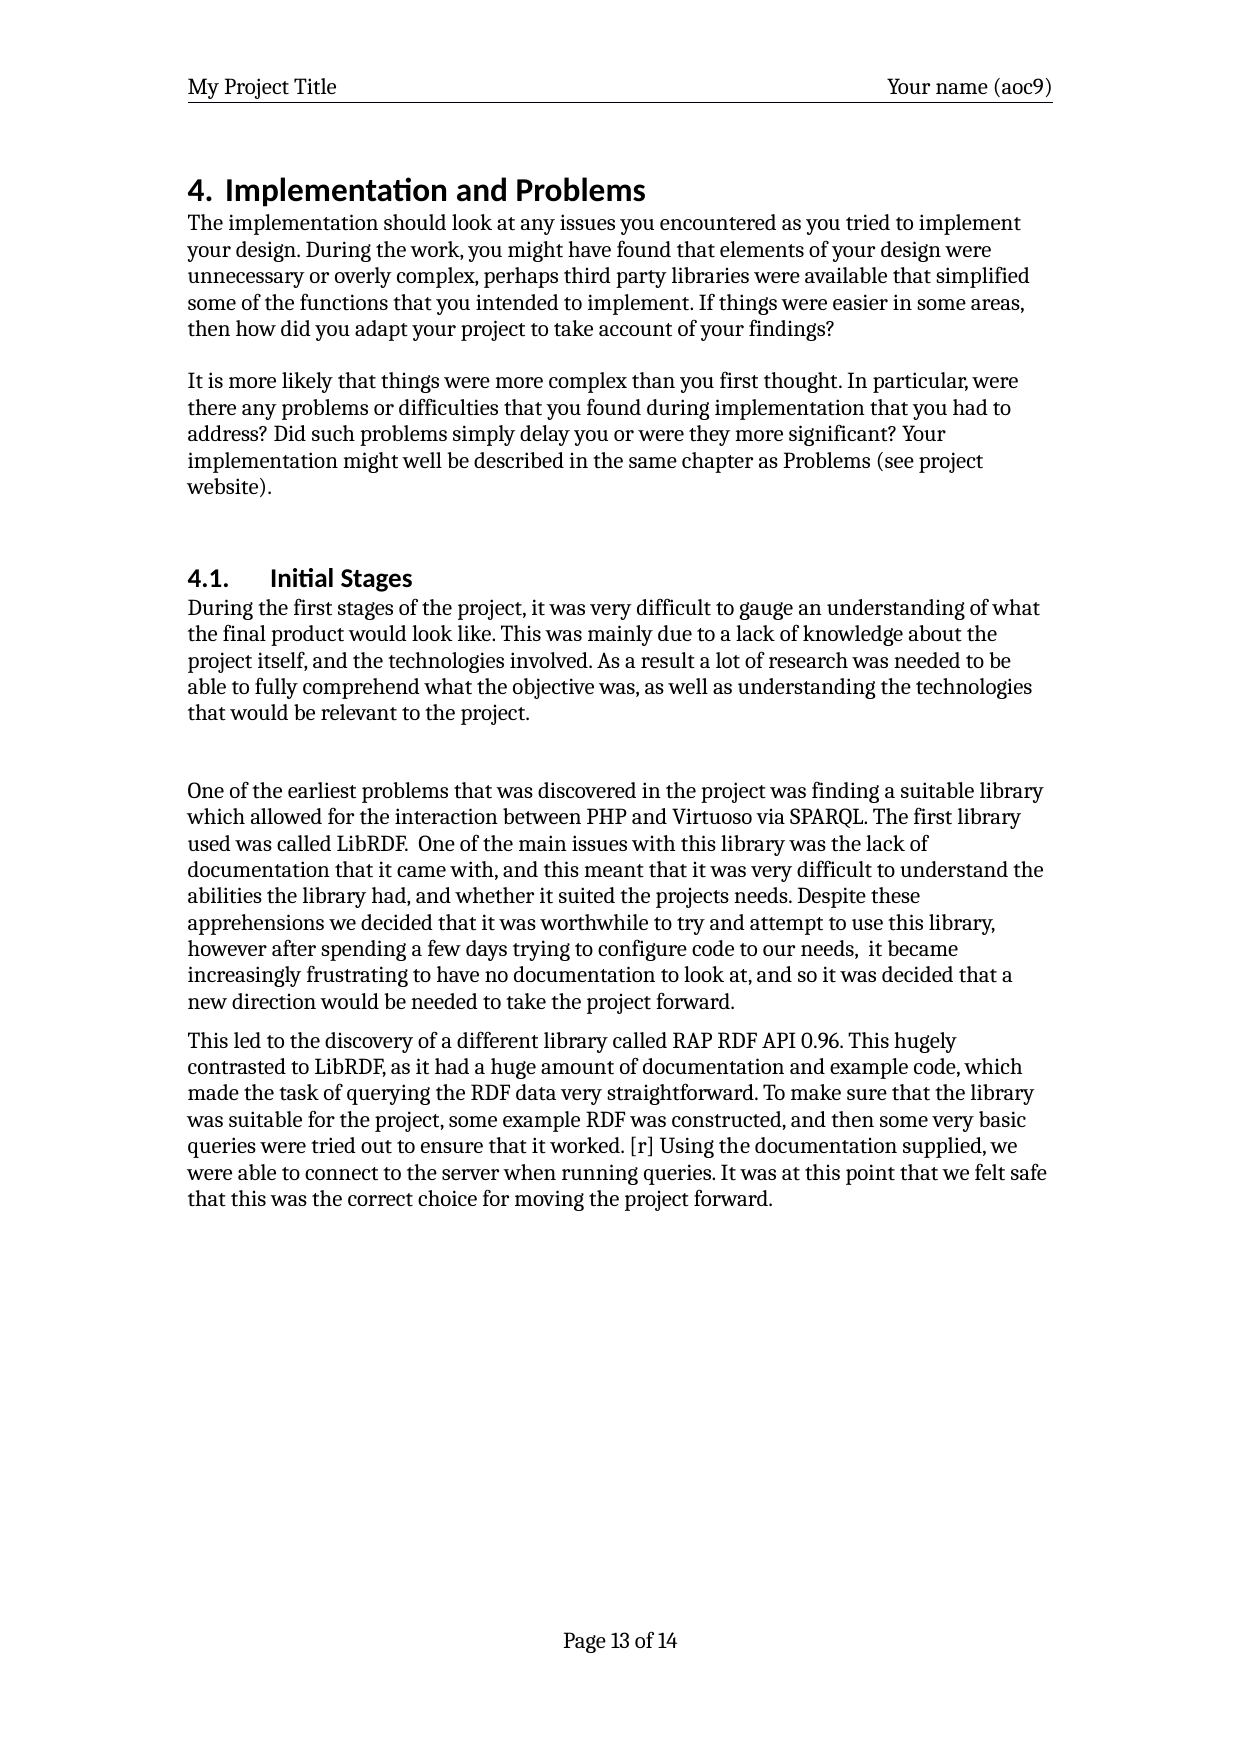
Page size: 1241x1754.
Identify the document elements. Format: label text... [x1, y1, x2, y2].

text During the first stages of the project, it was very difficult to gauge an understanding of what the final product would look like. This was mainly due to a lack of knowledge about the project itself, and the technologies involved. As a result a lot of research was needed to be able to fully comprehend what the objective was, as well as understanding the technologies that would be relevant to the project. [187, 595, 1053, 726]
text One of the earliest problems that was discovered in the project was finding a suitable library which allowed for the interaction between PHP and Virtuoso via SPARQL. The first library used was called LibRDF. One of the main issues with this library was the lack of documentation that it came with, and this meant that it was very difficult to understand the abilities the library had, and whether it suited the projects needs. Despite these apprehensions we decided that it was worthwhile to try and attempt to use this library, however after spending a few days trying to configure code to our needs, it became increasingly frustrating to have no documentation to look at, and so it was decided that a new direction would be needed to take the project forward. [187, 778, 1053, 1015]
text It is more likely that things were more complex than you first thought. In particular, were there any problems or difficulties that you found during implementation that you had to address? Did such problems simply delay you or were they more significant? Your implementation might well be described in the same chapter as Problems (see project website). [187, 368, 1053, 500]
subtitle Initial Stages [187, 562, 1053, 595]
text This led to the discovery of a different library called RAP RDF API 0.96. This hugely contrasted to LibRDF, as it had a huge amount of documentation and example code, which made the task of querying the RDF data very straightforward. To make sure that the library was suitable for the project, some example RDF was constructed, and then some very basic queries were tried out to ensure that it worked. [r] Using the documentation supplied, we were able to connect to the server when running queries. It was at this point that we felt safe that this was the correct choice for moving the project forward. [187, 1027, 1053, 1212]
text The implementation should look at any issues you encountered as you tried to implement your design. During the work, you might have found that elements of your design were unnecessary or overly complex, perhaps third party libraries were available that simplified some of the functions that you intended to implement. If things were easier in some areas, then how did you adapt your project to take account of your findings? [187, 210, 1053, 342]
subtitle Implementation and Problems [187, 169, 1053, 210]
